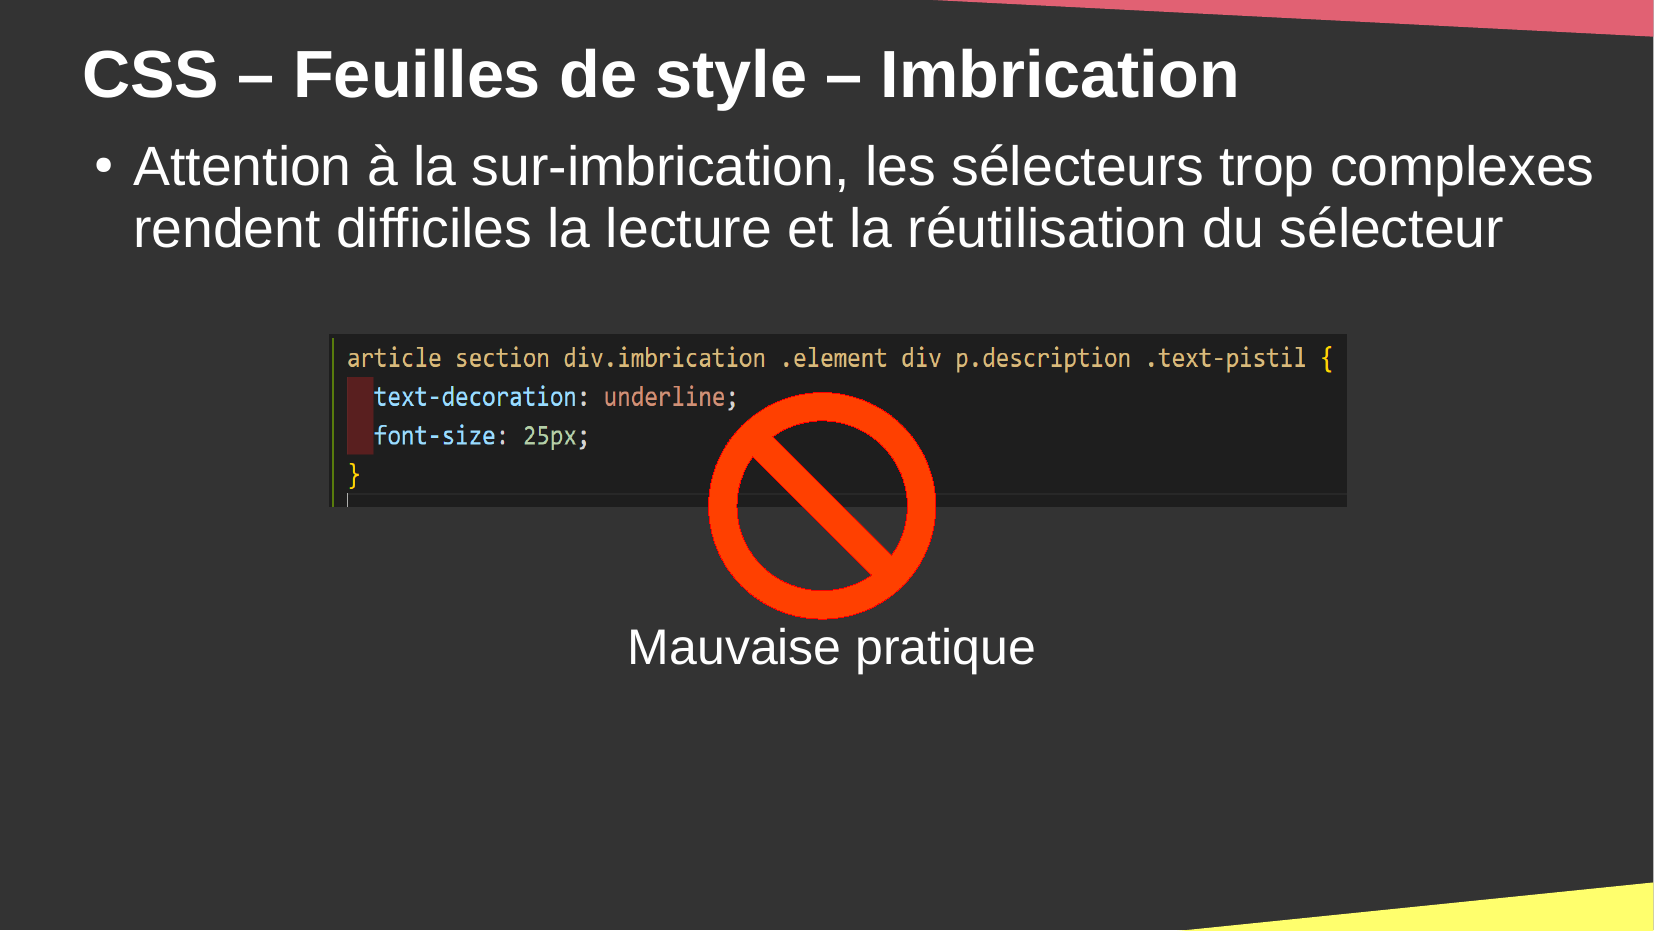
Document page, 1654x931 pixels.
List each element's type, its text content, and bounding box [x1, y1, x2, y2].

text_box [933, 0, 1654, 37]
picture [774, 421, 907, 507]
text_box [1177, 882, 1654, 931]
picture [329, 334, 1347, 507]
text_box [708, 392, 936, 618]
title CSS – Feuilles de style – Imbrication [82, 37, 1571, 122]
list Attention à la sur-imbrication, les sélecteurs trop complexes rendent difficiles la lecture et la réutilisation du sélecteur [80, 135, 1605, 304]
picture [737, 458, 802, 507]
title Mauvaise pratique [531, 618, 1133, 703]
